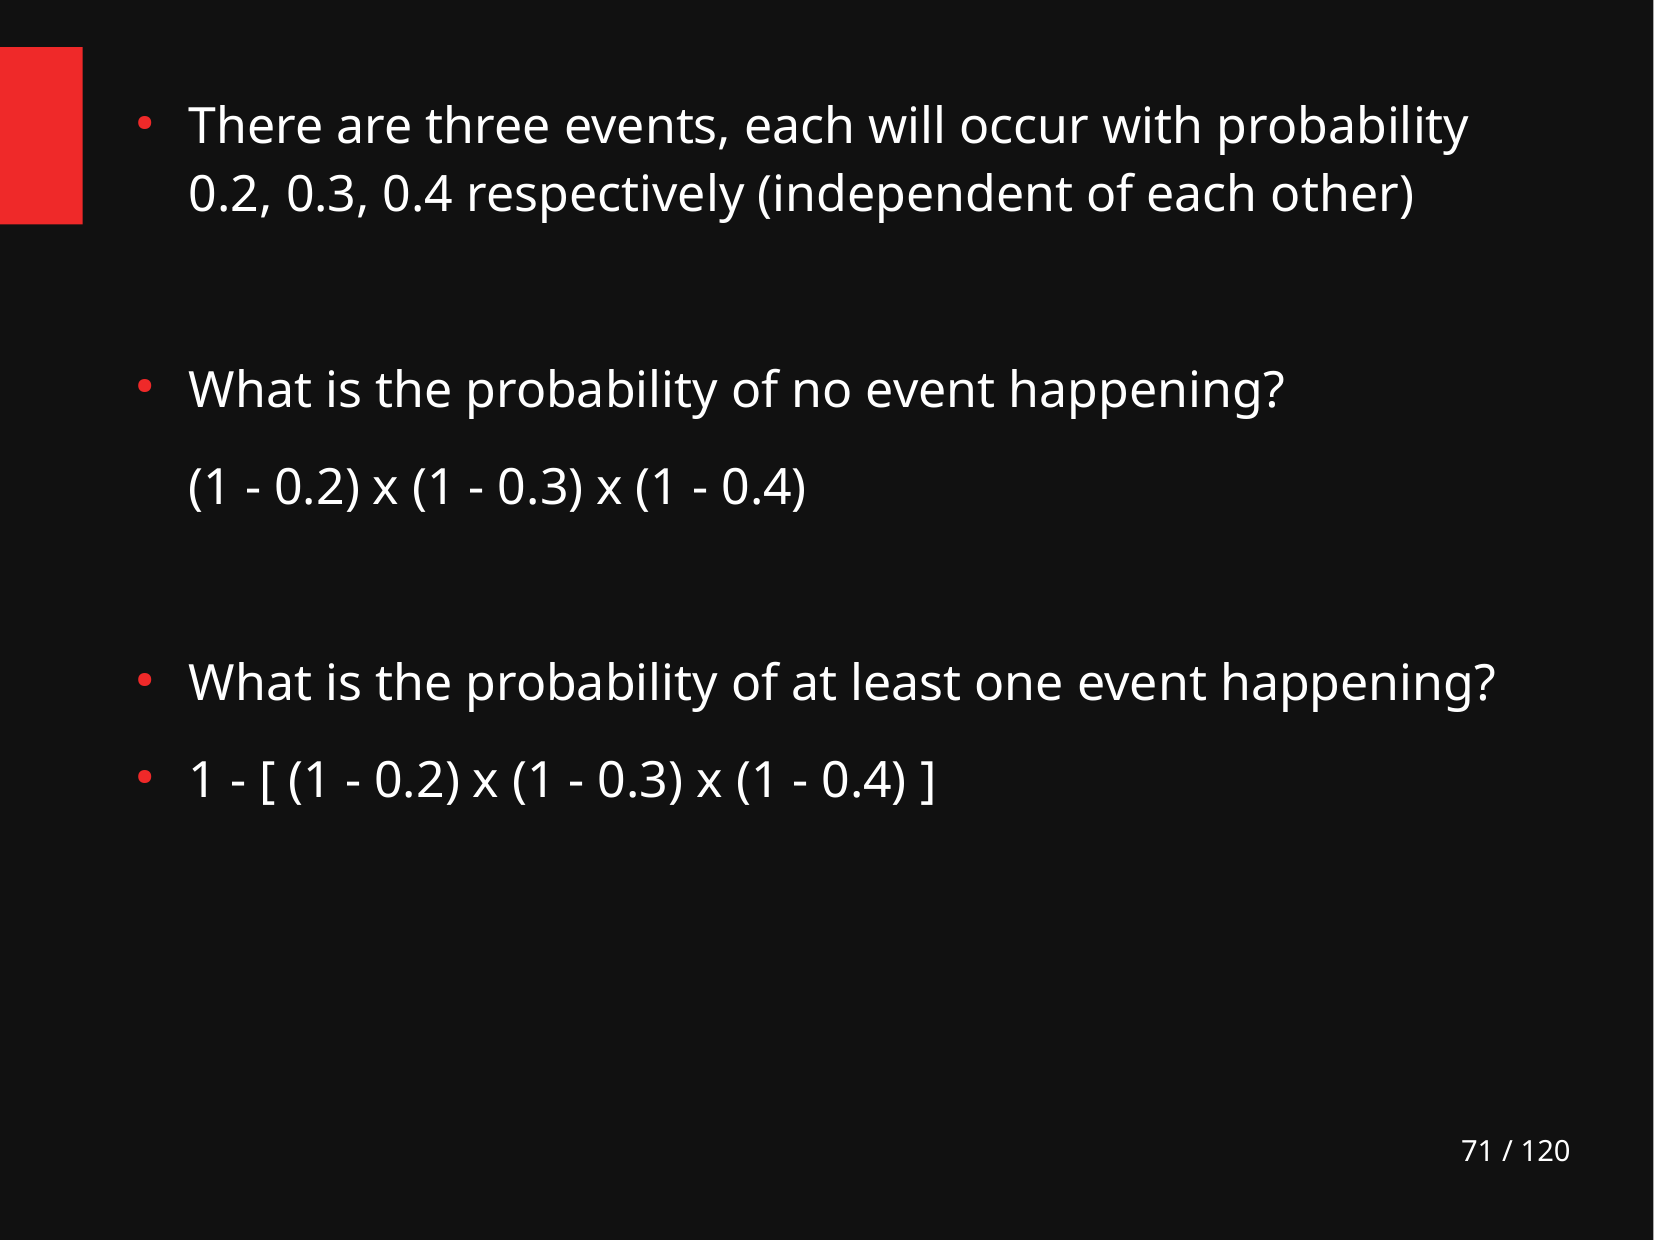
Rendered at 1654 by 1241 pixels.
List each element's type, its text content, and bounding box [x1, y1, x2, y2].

list There are three events, each will occur with probability 0.2, 0.3, 0.4 respectively (independent of each other) What is the probability of no event happening? (1 - 0.2) x (1 - 0.3) x (1 - 0.4) What is the probability of at least one event happening? 1 - [ (1 - 0.2) x (1 - 0.3) x (1 - 0.4) ] [118, 90, 1536, 1074]
